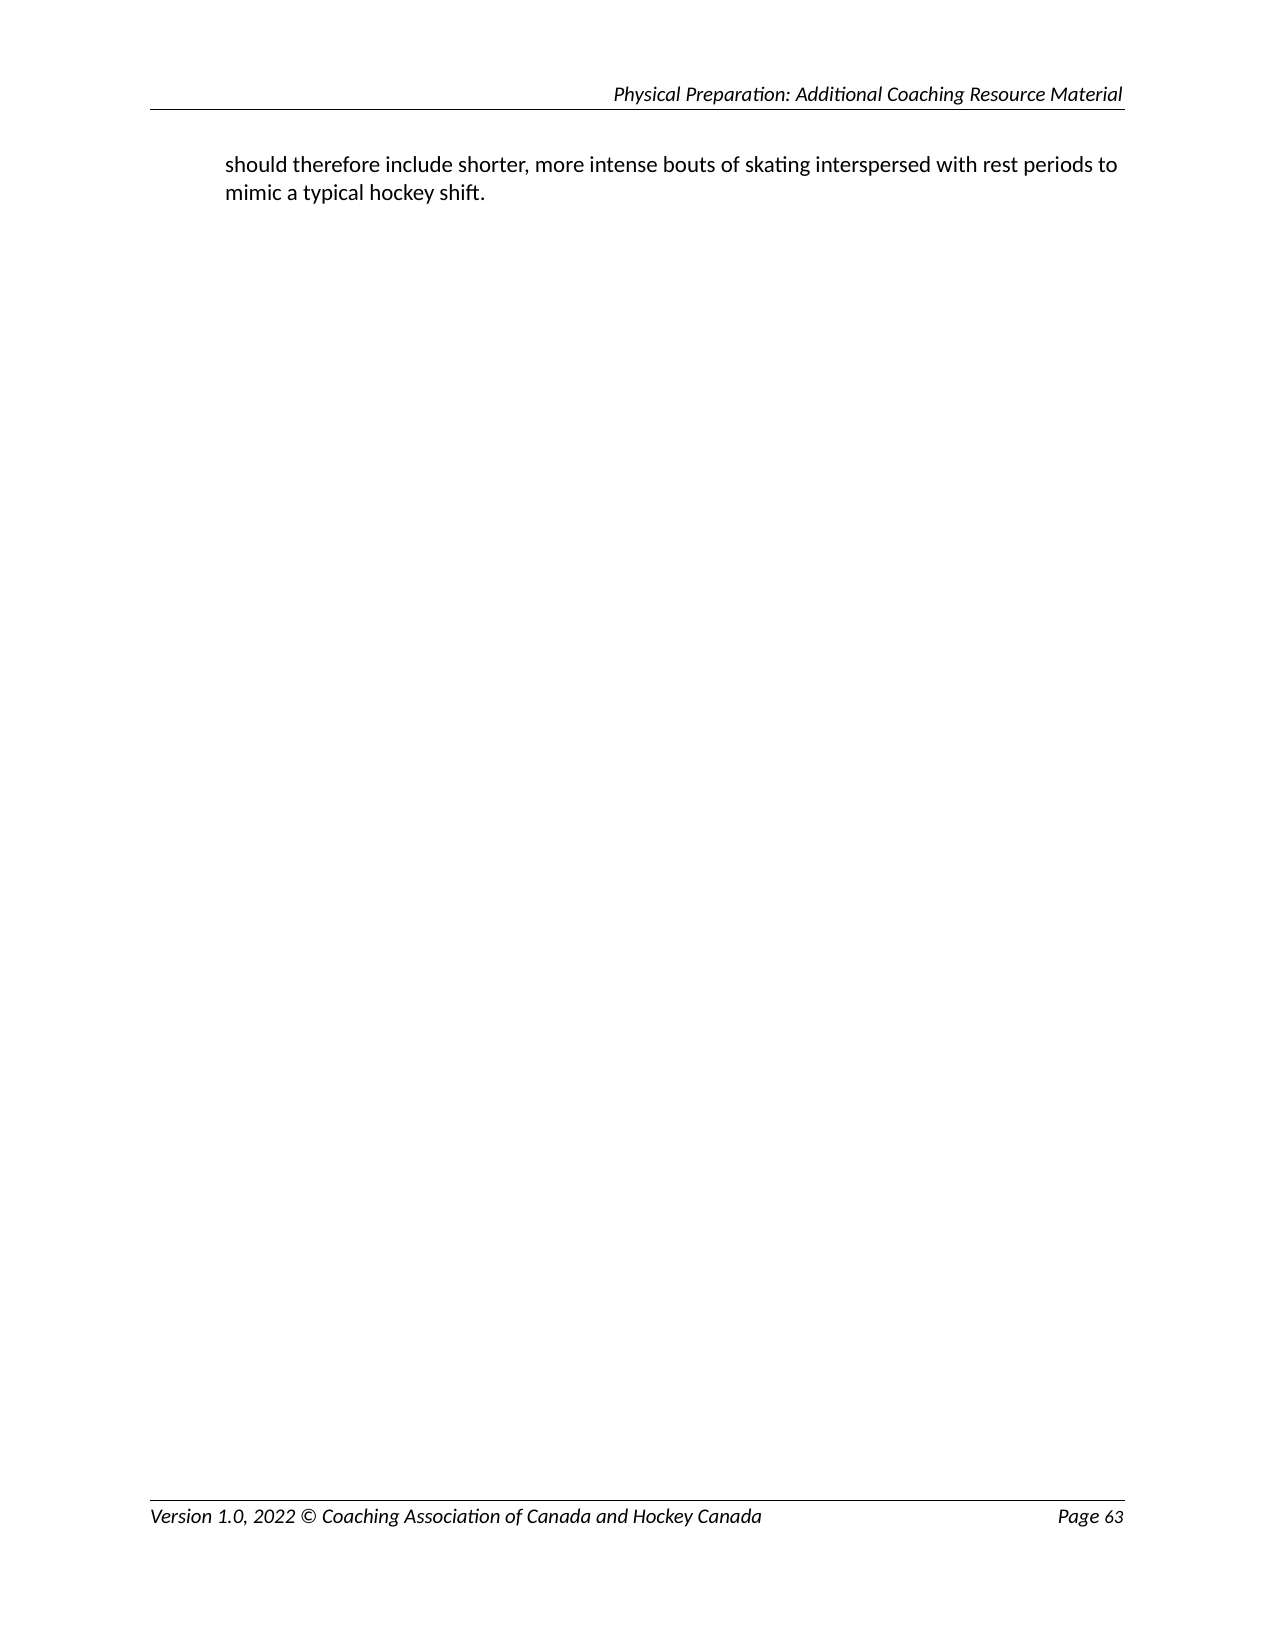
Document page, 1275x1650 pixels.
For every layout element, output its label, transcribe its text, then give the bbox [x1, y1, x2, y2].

list should therefore include shorter, more intense bouts of skating interspersed with rest periods to mimic a typical hockey shift. [187, 150, 1125, 206]
